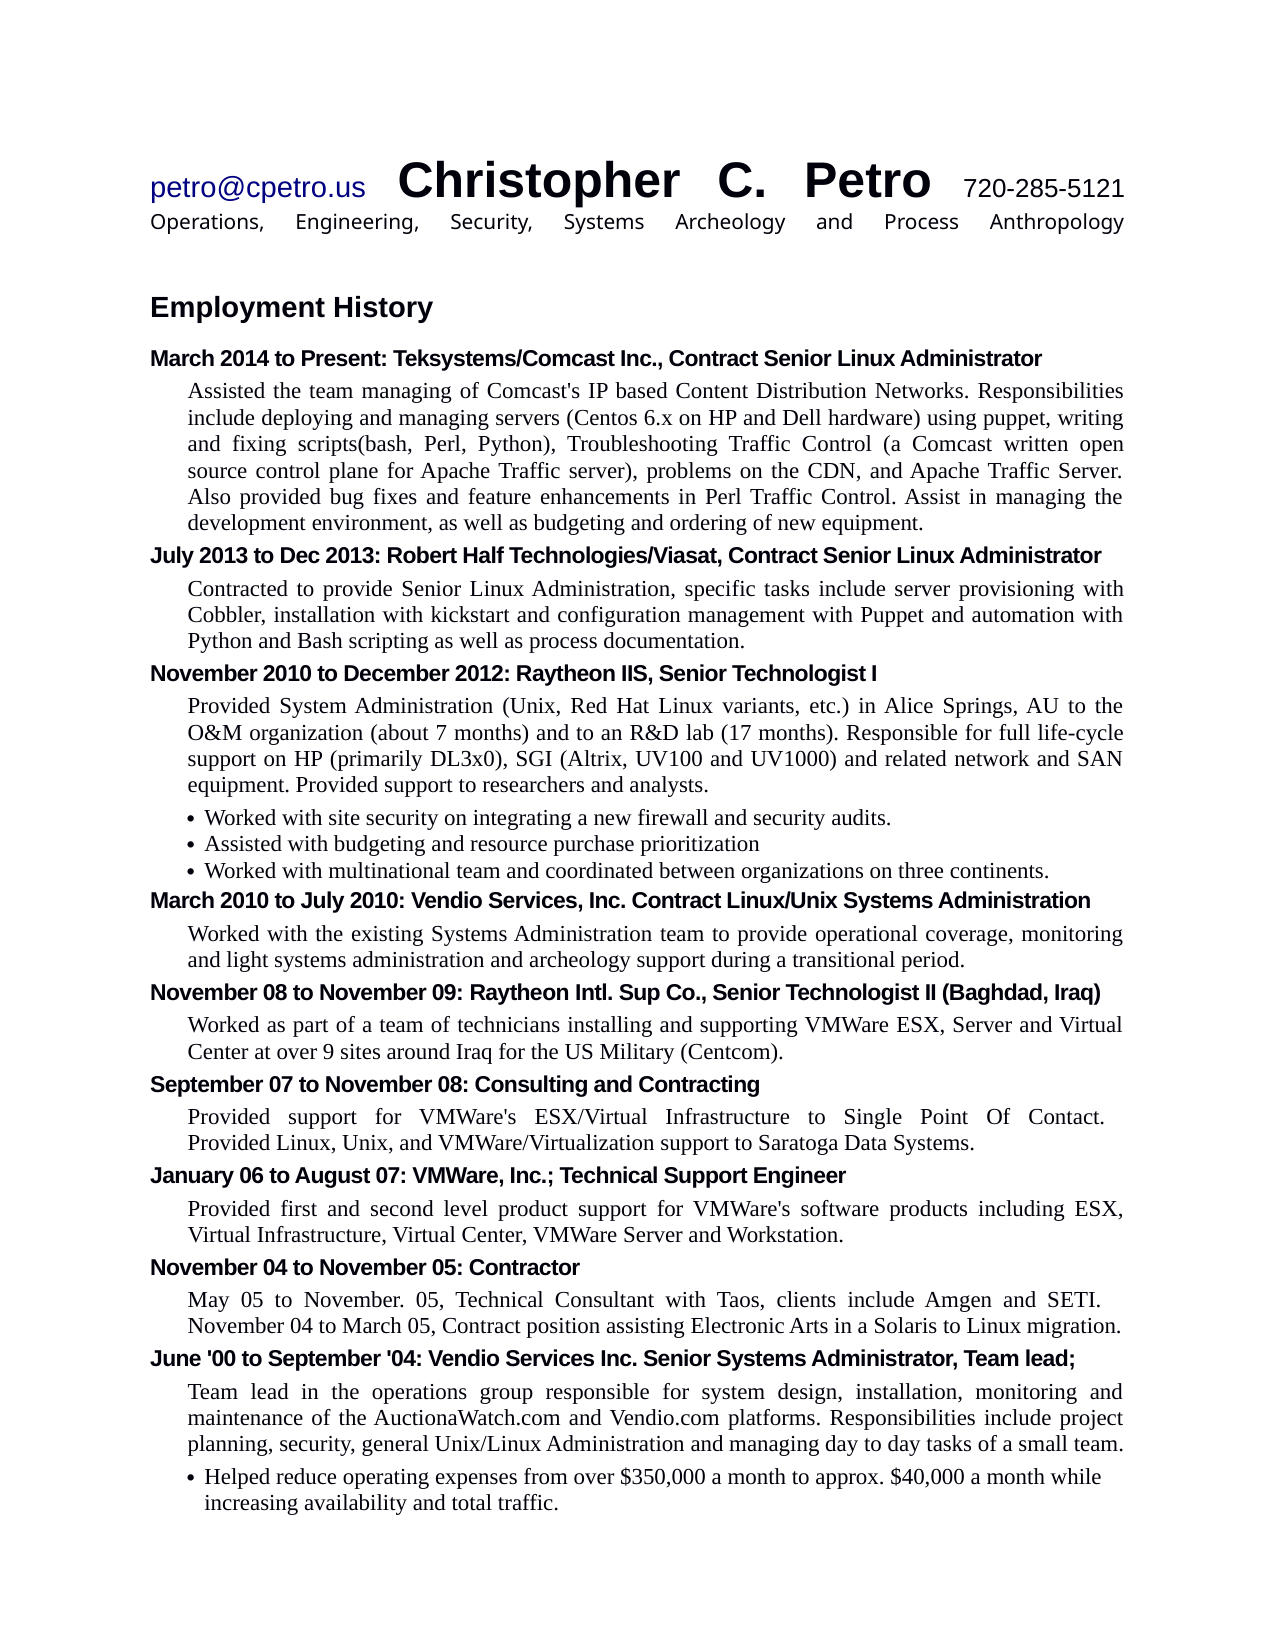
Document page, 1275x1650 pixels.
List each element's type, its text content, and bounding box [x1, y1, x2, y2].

text Provided System Administration (Unix, Red Hat Linux variants, etc.) in Alice Springs, AU to the O&M organization (about 7 months) and to an R&D lab (17 months). Responsible for full life-cycle support on HP (primarily DL3x0), SGI (Altrix, UV100 and UV1000) and related network and SAN equipment. Provided support to researchers and analysts. [187, 692, 1125, 798]
subtitle March 2014 to Present: Teksystems/Comcast Inc., Contract Senior Linux Administrator [150, 345, 1125, 371]
subtitle January 06 to August 07: VMWare, Inc.; Technical Support Engineer [150, 1162, 1125, 1188]
text May 05 to November. 05, Technical Consultant with Taos, clients include Amgen and SETI. November 04 to March 05, Contract position assisting Electronic Arts in a Solaris to Linux migration. [187, 1286, 1125, 1339]
text Assisted the team managing of Comcast's IP based Content Distribution Networks. Responsibilities include deploying and managing servers (Centos 6.x on HP and Dell hardware) using puppet, writing and fixing scripts(bash, Perl, Python), Troubleshooting Traffic Control (a Comcast written open source control plane for Apache Traffic server), problems on the CDN, and Apache Traffic Server. Also provided bug fixes and feature enhancements in Perl Traffic Control. Assist in managing the development environment, as well as budgeting and ordering of new equipment. [187, 378, 1125, 536]
subtitle November 08 to November 09: Raytheon Intl. Sup Co., Senior Technologist II (Baghdad, Iraq) [150, 979, 1125, 1005]
list Worked with site security on integrating a new firewall and security audits. [187, 804, 1125, 831]
subtitle Employment History [150, 291, 1125, 324]
text Worked with the existing Systems Administration team to provide operational coverage, monitoring and light systems administration and archeology support during a transitional period. [187, 920, 1125, 973]
text Contracted to provide Senior Linux Administration, specific tasks include server provisioning with Cobbler, installation with kickstart and configuration management with Puppet and automation with Python and Bash scripting as well as process documentation. [187, 574, 1125, 654]
list Assisted with budgeting and resource purchase prioritization [187, 831, 1125, 857]
subtitle November 04 to November 05: Contractor [150, 1254, 1125, 1280]
subtitle September 07 to November 08: Consulting and Contracting [150, 1071, 1125, 1097]
text Provided support for VMWare's ESX/Virtual Infrastructure to Single Point Of Contact. Provided Linux, Unix, and VMWare/Virtualization support to Saratoga Data Systems. [187, 1103, 1125, 1156]
list Worked with multinational team and coordinated between organizations on three continents. [187, 857, 1125, 883]
text Worked as part of a team of technicians installing and supporting VMWare ESX, Server and Virtual Center at over 9 sites around Iraq for the US Military (Centcom). [187, 1012, 1125, 1064]
list Helped reduce operating expenses from over $350,000 a month to approx. $40,000 a month while increasing availability and total traffic. [187, 1463, 1125, 1516]
subtitle November 2010 to December 2012: Raytheon IIS, Senior Technologist I [150, 660, 1125, 686]
text Team lead in the operations group responsible for system design, installation, monitoring and maintenance of the AuctionaWatch.com and Vendio.com platforms. Responsibilities include project planning, security, general Unix/Linux Administration and managing day to day tasks of a small team. [187, 1378, 1125, 1457]
subtitle March 2010 to July 2010: Vendio Services, Inc. Contract Linux/Unix Systems Administration [150, 887, 1125, 914]
text Provided first and second level product support for VMWare's software products including ESX, Virtual Infrastructure, Virtual Center, VMWare Server and Workstation. [187, 1195, 1125, 1247]
subtitle petro@cpetro.us Christopher C. Petro 720-285-5121 Operations, Engineering, Security, Systems Archeology and Process Anthropology [150, 150, 1125, 269]
subtitle July 2013 to Dec 2013: Robert Half Technologies/Viasat, Contract Senior Linux Administrator [150, 542, 1125, 568]
subtitle June '00 to September '04: Vendio Services Inc. Senior Systems Administrator, Team lead; [150, 1345, 1125, 1372]
